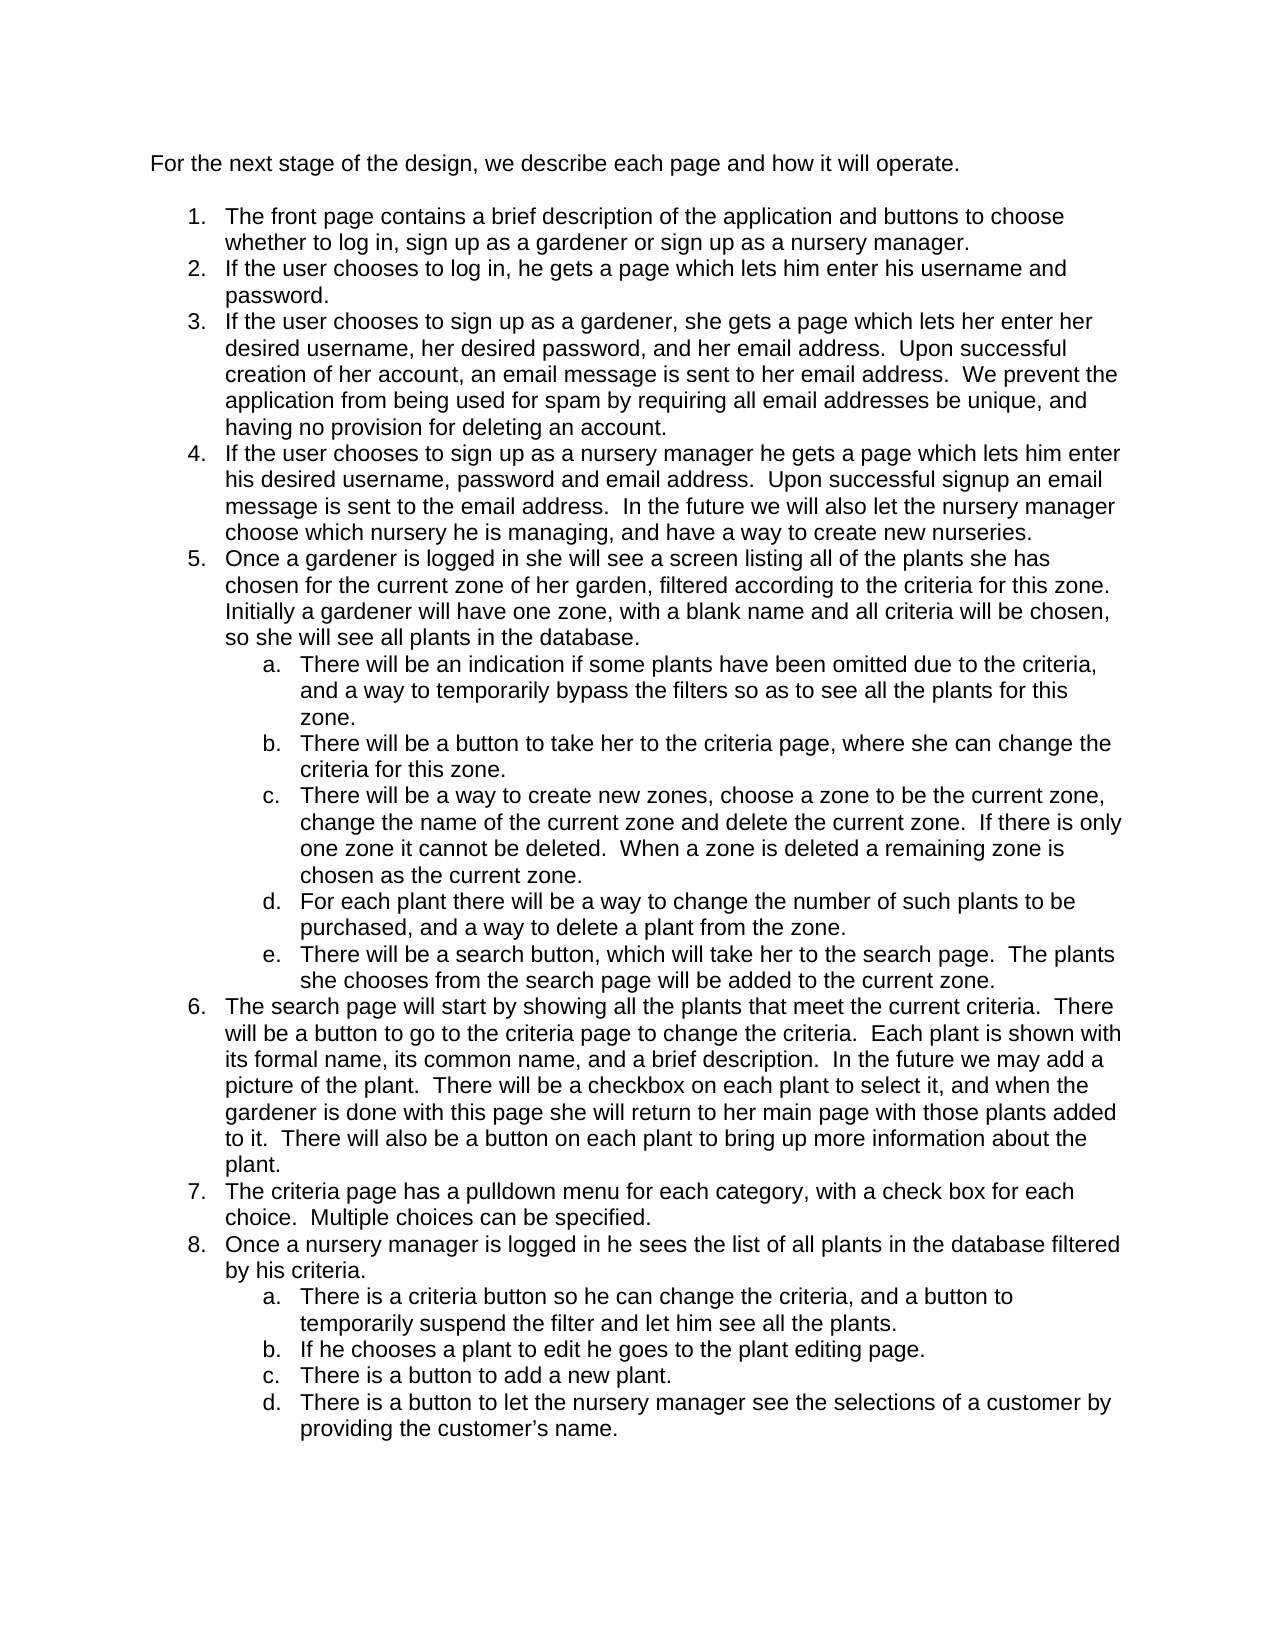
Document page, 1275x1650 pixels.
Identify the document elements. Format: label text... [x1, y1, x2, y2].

list The front page contains a brief description of the application and buttons to choose whether to log in, sign up as a gardener or sign up as a nursery manager. [187, 203, 1125, 255]
list There will be a search button, which will take her to the search page. The plants she chooses from the search page will be added to the current zone. [262, 941, 1125, 993]
list There will be an indication if some plants have been omitted due to the criteria, and a way to temporarily bypass the filters so as to see all the plants for this zone. [262, 651, 1125, 730]
list There is a button to let the nursery manager see the selections of a customer by providing the customer’s name. [262, 1389, 1125, 1441]
list There will be a way to create new zones, choose a zone to be the current zone, change the name of the current zone and delete the current zone. If there is only one zone it cannot be deleted. When a zone is deleted a remaining zone is chosen as the current zone. [262, 782, 1125, 888]
list If the user chooses to log in, he gets a page which lets him enter his username and password. [187, 255, 1125, 308]
list If the user chooses to sign up as a gardener, she gets a page which lets her enter her desired username, her desired password, and her email address. Upon successful creation of her account, an email message is sent to her email address. We prevent the application from being used for spam by requiring all email addresses be unique, and having no provision for deleting an account. [187, 308, 1125, 440]
list The search page will start by showing all the plants that meet the current criteria. There will be a button to go to the criteria page to change the criteria. Each plant is shown with its formal name, its common name, and a brief description. In the future we may add a picture of the plant. There will be a checkbox on each plant to select it, and when the gardener is done with this page she will return to her main page with those plants added to it. There will also be a button on each plant to bring up more information about the plant. [187, 993, 1125, 1178]
list There will be a button to take her to the criteria page, where she can change the criteria for this zone. [262, 730, 1125, 782]
list If the user chooses to sign up as a nursery manager he gets a page which lets him enter his desired username, password and email address. Upon successful signup an email message is sent to the email address. In the future we will also let the nursery manager choose which nursery he is managing, and have a way to create new nurseries. [187, 440, 1125, 545]
list There is a button to add a new plant. [262, 1362, 1125, 1389]
list There is a criteria button so he can change the criteria, and a button to temporarily suspend the filter and let him see all the plants. [262, 1283, 1125, 1336]
list If he chooses a plant to edit he goes to the plant editing page. [262, 1336, 1125, 1362]
text For the next stage of the design, we describe each page and how it will operate. [150, 150, 1125, 176]
list For each plant there will be a way to change the number of such plants to be purchased, and a way to delete a plant from the zone. [262, 888, 1125, 941]
list The criteria page has a pulldown menu for each category, with a check box for each choice. Multiple choices can be specified. [187, 1178, 1125, 1231]
list Once a nursery manager is logged in he sees the list of all plants in the database filtered by his criteria. [187, 1231, 1125, 1283]
list Once a gardener is logged in she will see a screen listing all of the plants she has chosen for the current zone of her garden, filtered according to the criteria for this zone. Initially a gardener will have one zone, with a blank name and all criteria will be chosen, so she will see all plants in the database. [187, 545, 1125, 651]
